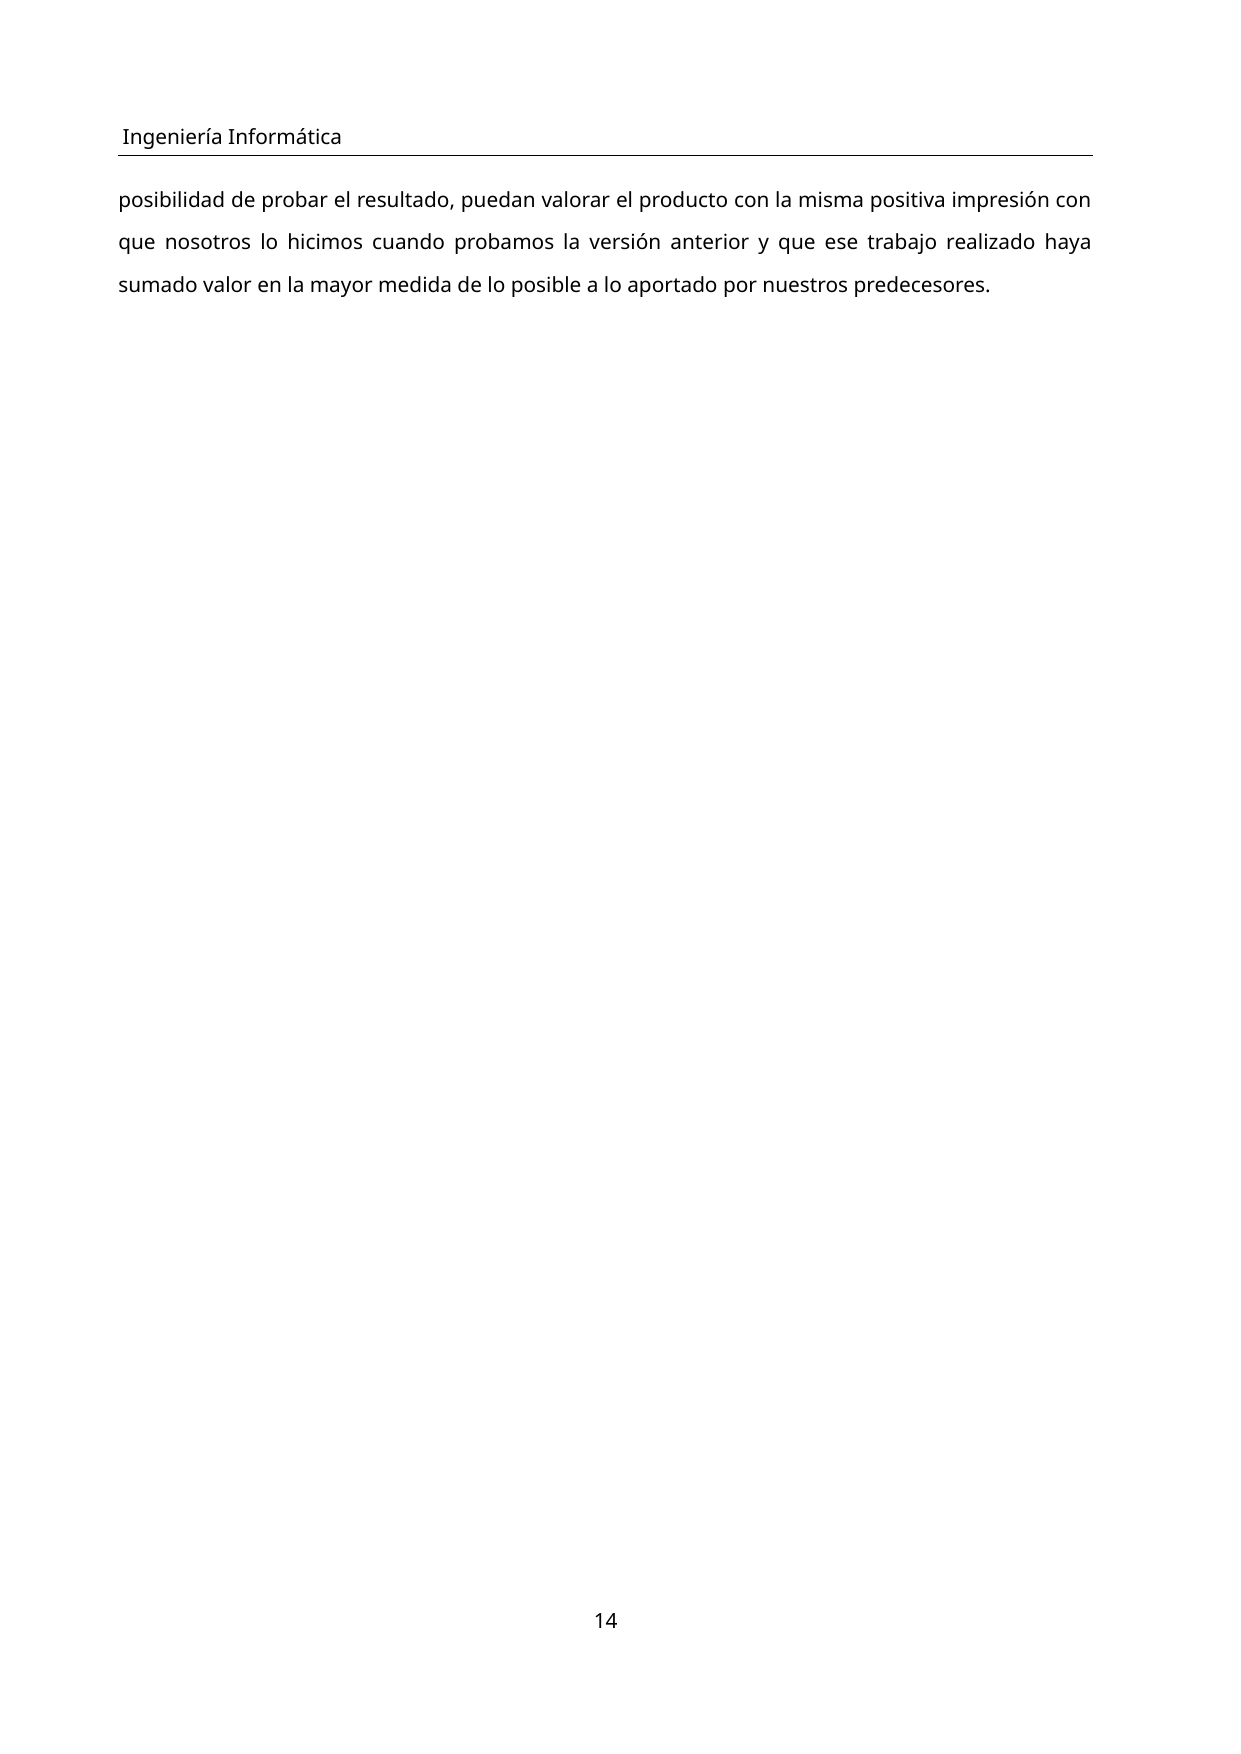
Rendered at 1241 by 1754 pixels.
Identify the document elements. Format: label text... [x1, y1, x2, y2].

text posibilidad de probar el resultado, puedan valorar el producto con la misma positiva impresión con que nosotros lo hicimos cuando probamos la versión anterior y que ese trabajo realizado haya sumado valor en la mayor medida de lo posible a lo aportado por nuestros predecesores. [118, 185, 1093, 298]
